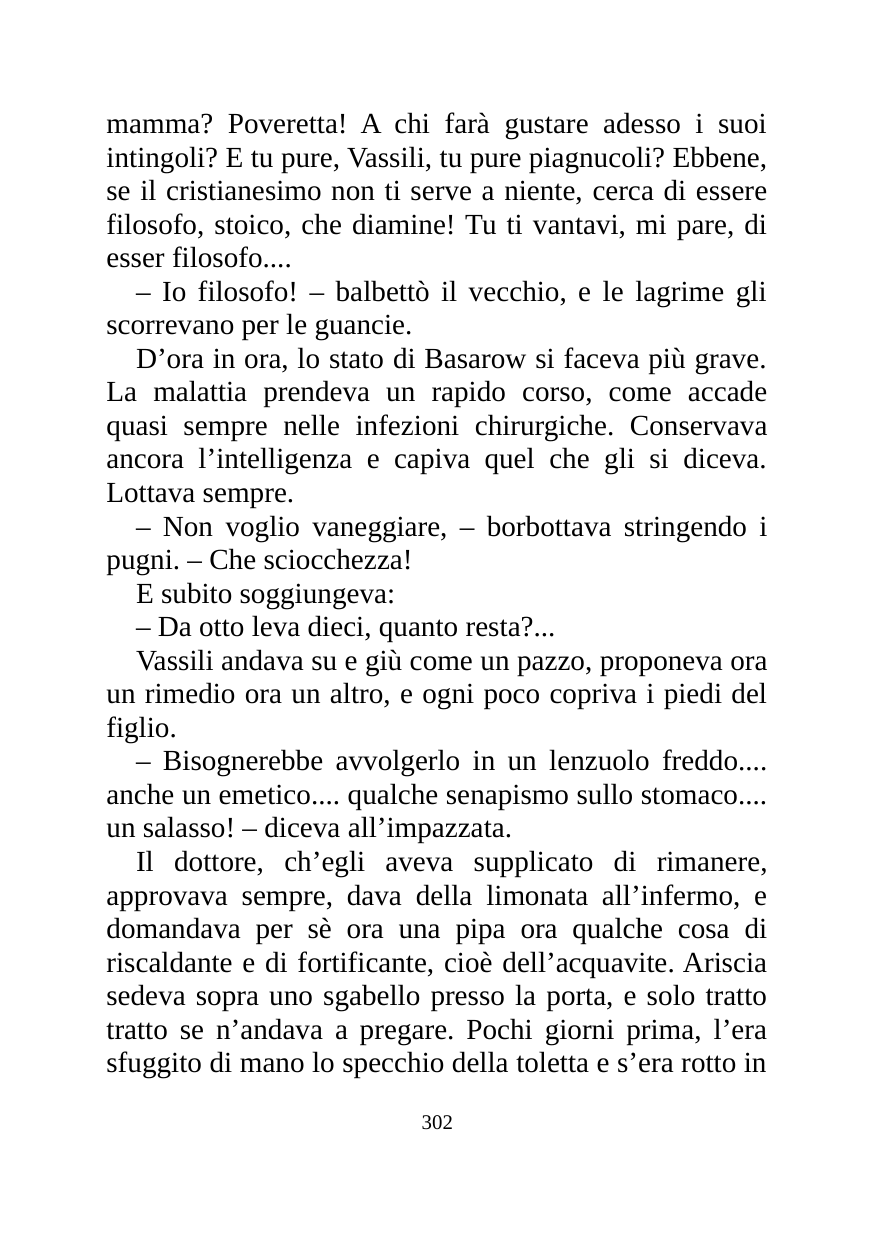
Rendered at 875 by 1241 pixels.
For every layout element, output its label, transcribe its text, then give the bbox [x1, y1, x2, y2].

text – Io filosofo! – balbettò il vecchio, e le lagrime gli scorrevano per le guancie. [106, 274, 768, 341]
text – Bisognerebbe avvolgerlo in un lenzuolo freddo.... anche un emetico.... qualche senapismo sullo stomaco.... un salasso! – diceva all’impazzata. [106, 743, 768, 844]
text – Da otto leva dieci, quanto resta?... [106, 609, 768, 643]
text Vassili andava su e giù come un pazzo, proponeva ora un rimedio ora un altro, e ogni poco copriva i piedi del figlio. [106, 643, 768, 743]
text Il dottore, ch’egli aveva supplicato di rimanere, approvava sempre, dava della limonata all’infermo, e domandava per sè ora una pipa ora qualche cosa di riscaldante e di fortificante, cioè dell’acquavite. Ariscia sedeva sopra uno sgabello presso la porta, e solo tratto tratto se n’andava a pregare. Pochi giorni prima, l’era sfuggito di mano lo specchio della toletta e s’era rotto in [106, 844, 768, 1079]
text – Non voglio vaneggiare, – borbottava stringendo i pugni. – Che sciocchezza! [106, 509, 768, 576]
text D’ora in ora, lo stato di Basarow si faceva più grave. La malattia prendeva un rapido corso, come accade quasi sempre nelle infezioni chirurgiche. Conservava ancora l’intelligenza e capiva quel che gli si diceva. Lottava sempre. [106, 341, 768, 509]
text mamma? Poveretta! A chi farà gustare adesso i suoi intingoli? E tu pure, Vassili, tu pure piagnucoli? Ebbene, se il cristianesimo non ti serve a niente, cerca di essere filosofo, stoico, che diamine! Tu ti vantavi, mi pare, di esser filosofo.... [106, 106, 768, 274]
text E subito soggiungeva: [106, 576, 768, 609]
